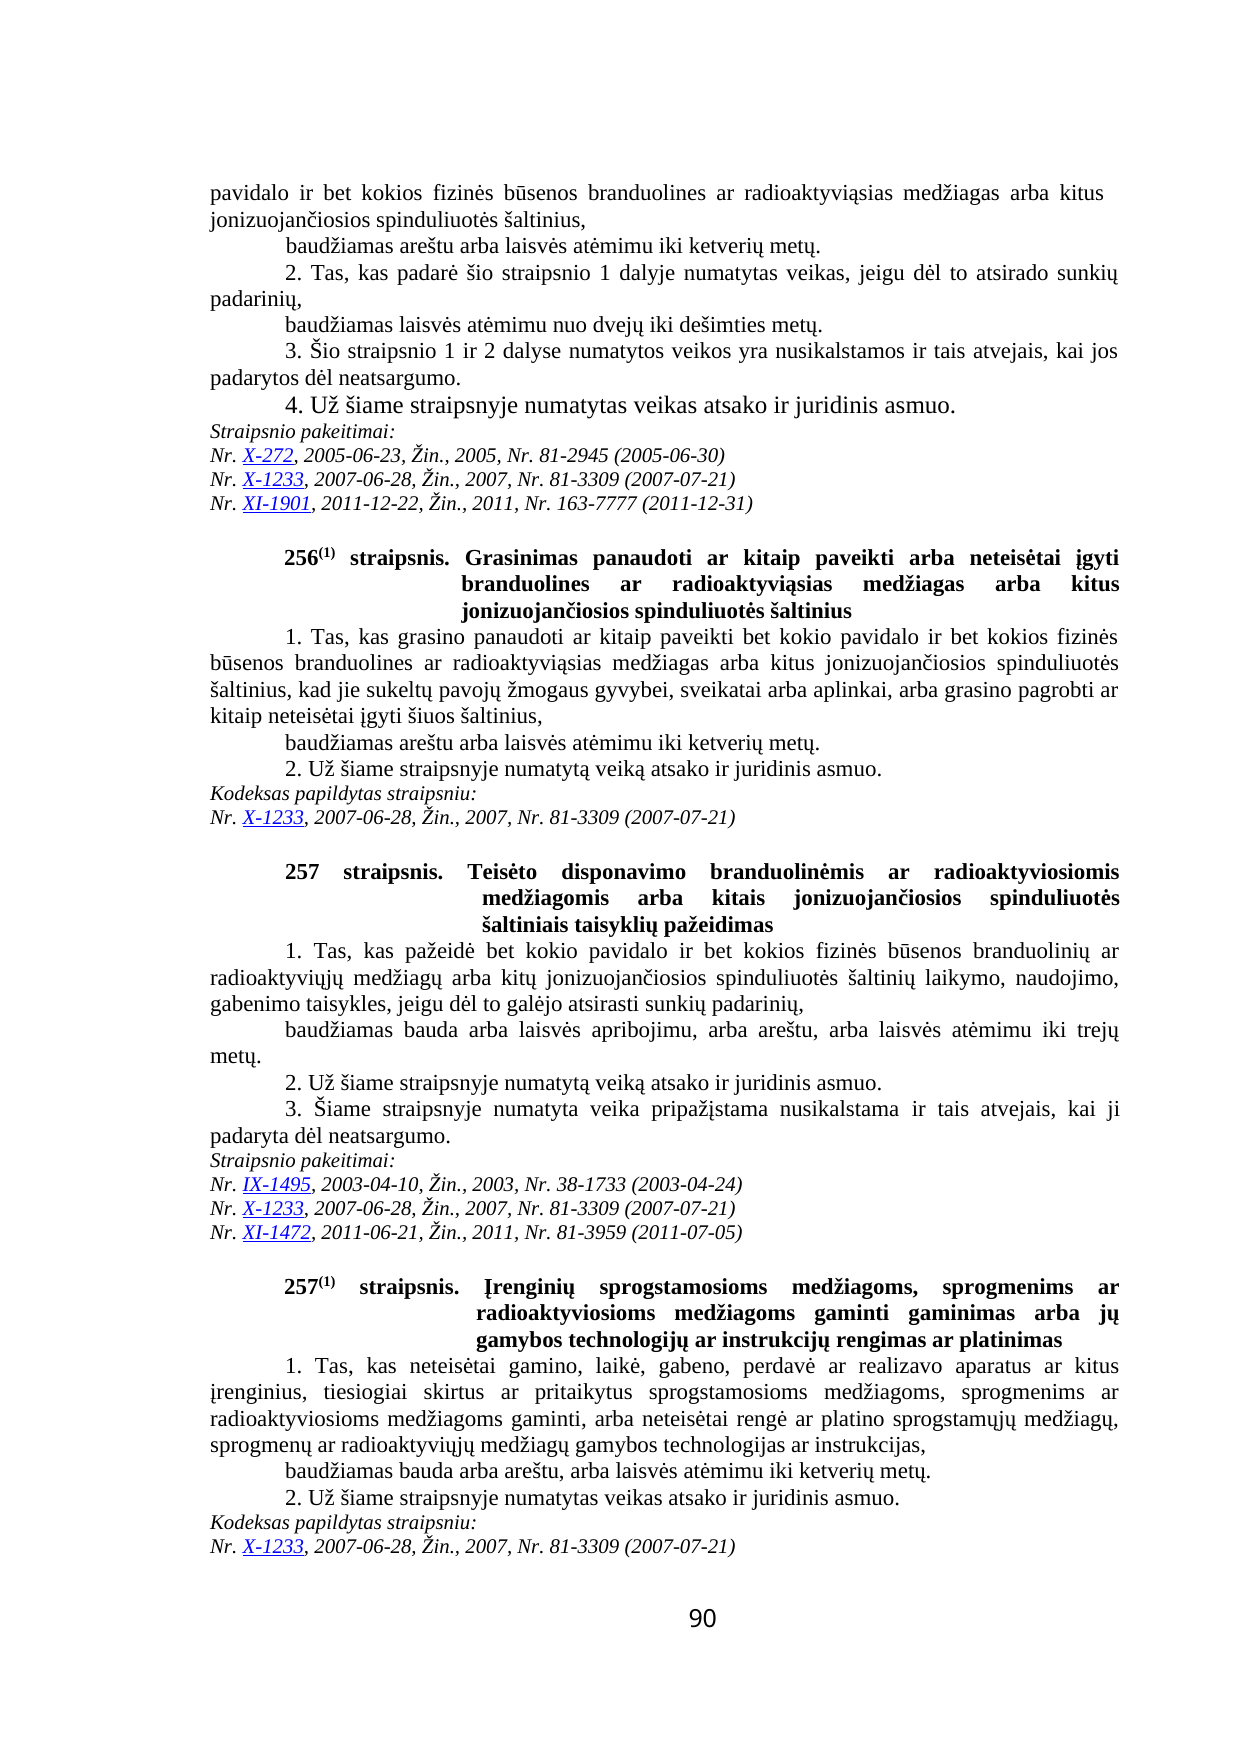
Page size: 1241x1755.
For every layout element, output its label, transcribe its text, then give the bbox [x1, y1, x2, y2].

text Nr. XI-1472, 2011-06-21, Žin., 2011, Nr. 81-3959 (2011-07-05) [210, 1220, 1120, 1244]
text Nr. X-272, 2005-06-23, Žin., 2005, Nr. 81-2945 (2005-06-30) [210, 443, 1120, 467]
text 1. Tas, kas grasino panaudoti ar kitaip paveikti bet kokio pavidalo ir bet kokios fizinės būsenos branduolines ar radioaktyviąsias medžiagas arba kitus jonizuojančiosios spinduliuotės šaltinius, kad jie sukeltų pavojų žmogaus gyvybei, sveikatai arba aplinkai, arba grasino pagrobti ar kitaip neteisėtai įgyti šiuos šaltinius, [210, 623, 1120, 728]
text 3. Šiame straipsnyje numatyta veika pripažįstama nusikalstama ir tais atvejais, kai ji padaryta dėl neatsargumo. [210, 1095, 1120, 1148]
text Straipsnio pakeitimai: [210, 419, 1120, 443]
text 257(1) straipsnis. Įrenginių sprogstamosioms medžiagoms, sprogmenims ar radioaktyviosioms medžiagoms gaminti gaminimas arba jų gamybos technologijų ar instrukcijų rengimas ar platinimas [284, 1273, 1120, 1352]
text 2. Už šiame straipsnyje numatytą veiką atsako ir juridinis asmuo. [210, 755, 1120, 781]
text 257 straipsnis. Teisėto disponavimo branduolinėmis ar radioaktyviosiomis medžiagomis arba kitais jonizuojančiosios spinduliuotės šaltiniais taisyklių pažeidimas [285, 858, 1120, 937]
text Nr. XI-1901, 2011-12-22, Žin., 2011, Nr. 163-7777 (2011-12-31) [210, 491, 1120, 515]
text 2. Už šiame straipsnyje numatytą veiką atsako ir juridinis asmuo. [210, 1069, 1120, 1095]
text baudžiamas laisvės atėmimu nuo dvejų iki dešimties metų. [210, 311, 1120, 338]
text 3. Šio straipsnio 1 ir 2 dalyse numatytos veikos yra nusikalstamos ir tais atvejais, kai jos padarytos dėl neatsargumo. [210, 338, 1120, 390]
text Kodeksas papildytas straipsniu: [210, 1510, 1120, 1534]
text Nr. IX-1495, 2003-04-10, Žin., 2003, Nr. 38-1733 (2003-04-24) [210, 1172, 1120, 1196]
text Straipsnio pakeitimai: [210, 1148, 1120, 1172]
text 2. Tas, kas padarė šio straipsnio 1 dalyje numatytas veikas, jeigu dėl to atsirado sunkių padarinių, [210, 258, 1120, 311]
text baudžiamas bauda arba areštu, arba laisvės atėmimu iki ketverių metų. [210, 1457, 1120, 1484]
text Kodeksas papildytas straipsniu: [210, 781, 1120, 805]
text 256(1) straipsnis. Grasinimas panaudoti ar kitaip paveikti arba neteisėtai įgyti branduolines ar radioaktyviąsias medžiagas arba kitus jonizuojančiosios spinduliuotės šaltinius [284, 544, 1120, 623]
text 2. Už šiame straipsnyje numatytas veikas atsako ir juridinis asmuo. [210, 1484, 1120, 1510]
text 1. Tas, kas pažeidė bet kokio pavidalo ir bet kokios fizinės būsenos branduolinių ar radioaktyviųjų medžiagų arba kitų jonizuojančiosios spinduliuotės šaltinių laikymo, naudojimo, gabenimo taisykles, jeigu dėl to galėjo atsirasti sunkių padarinių, [210, 937, 1120, 1016]
text 4. Už šiame straipsnyje numatytas veikas atsako ir juridinis asmuo. [210, 390, 1120, 419]
text Nr. X-1233, 2007-06-28, Žin., 2007, Nr. 81-3309 (2007-07-21) [210, 467, 1120, 491]
text Nr. X-1233, 2007-06-28, Žin., 2007, Nr. 81-3309 (2007-07-21) [210, 1196, 1120, 1220]
text pavidalo ir bet kokios fizinės būsenos branduolines ar radioaktyviąsias medžiagas arba kitus jonizuojančiosios spinduliuotės šaltinius, [210, 179, 1106, 232]
text baudžiamas areštu arba laisvės atėmimu iki ketverių metų. [210, 728, 1120, 755]
text baudžiamas bauda arba laisvės apribojimu, arba areštu, arba laisvės atėmimu iki trejų metų. [210, 1016, 1120, 1069]
text 1. Tas, kas neteisėtai gamino, laikė, gabeno, perdavė ar realizavo aparatus ar kitus įrenginius, tiesiogiai skirtus ar pritaikytus sprogstamosioms medžiagoms, sprogmenims ar radioaktyviosioms medžiagoms gaminti, arba neteisėtai rengė ar platino sprogstamųjų medžiagų, sprogmenų ar radioaktyviųjų medžiagų gamybos technologijas ar instrukcijas, [210, 1352, 1120, 1457]
text baudžiamas areštu arba laisvės atėmimu iki ketverių metų. [210, 232, 1106, 258]
text Nr. X-1233, 2007-06-28, Žin., 2007, Nr. 81-3309 (2007-07-21) [210, 1534, 1120, 1558]
text Nr. X-1233, 2007-06-28, Žin., 2007, Nr. 81-3309 (2007-07-21) [210, 805, 1120, 829]
